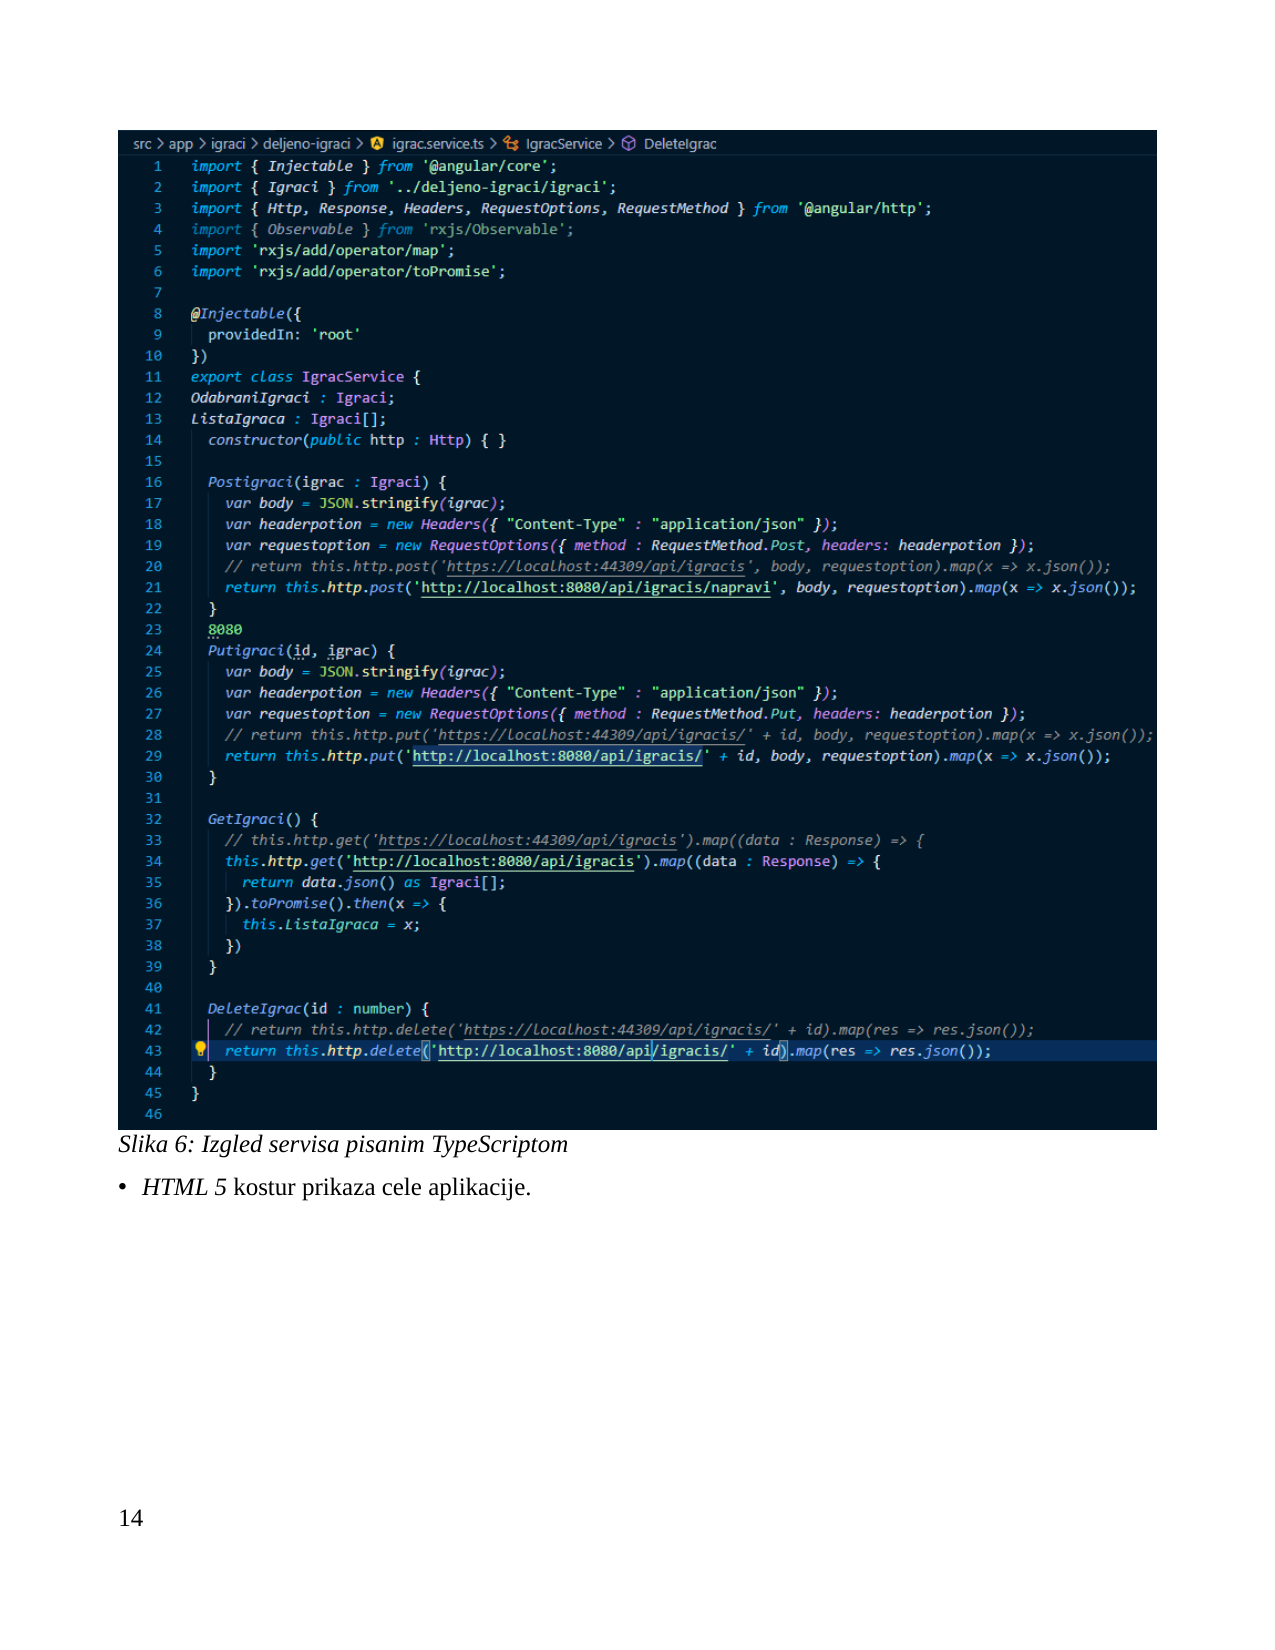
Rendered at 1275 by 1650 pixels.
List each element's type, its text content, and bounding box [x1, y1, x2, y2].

list HTML 5 kostur prikaza cele aplikacije. [118, 1158, 1157, 1201]
picture [118, 130, 1157, 1130]
list Slika 6: Izgled servisa pisanim TypeScriptom [118, 1130, 1157, 1158]
